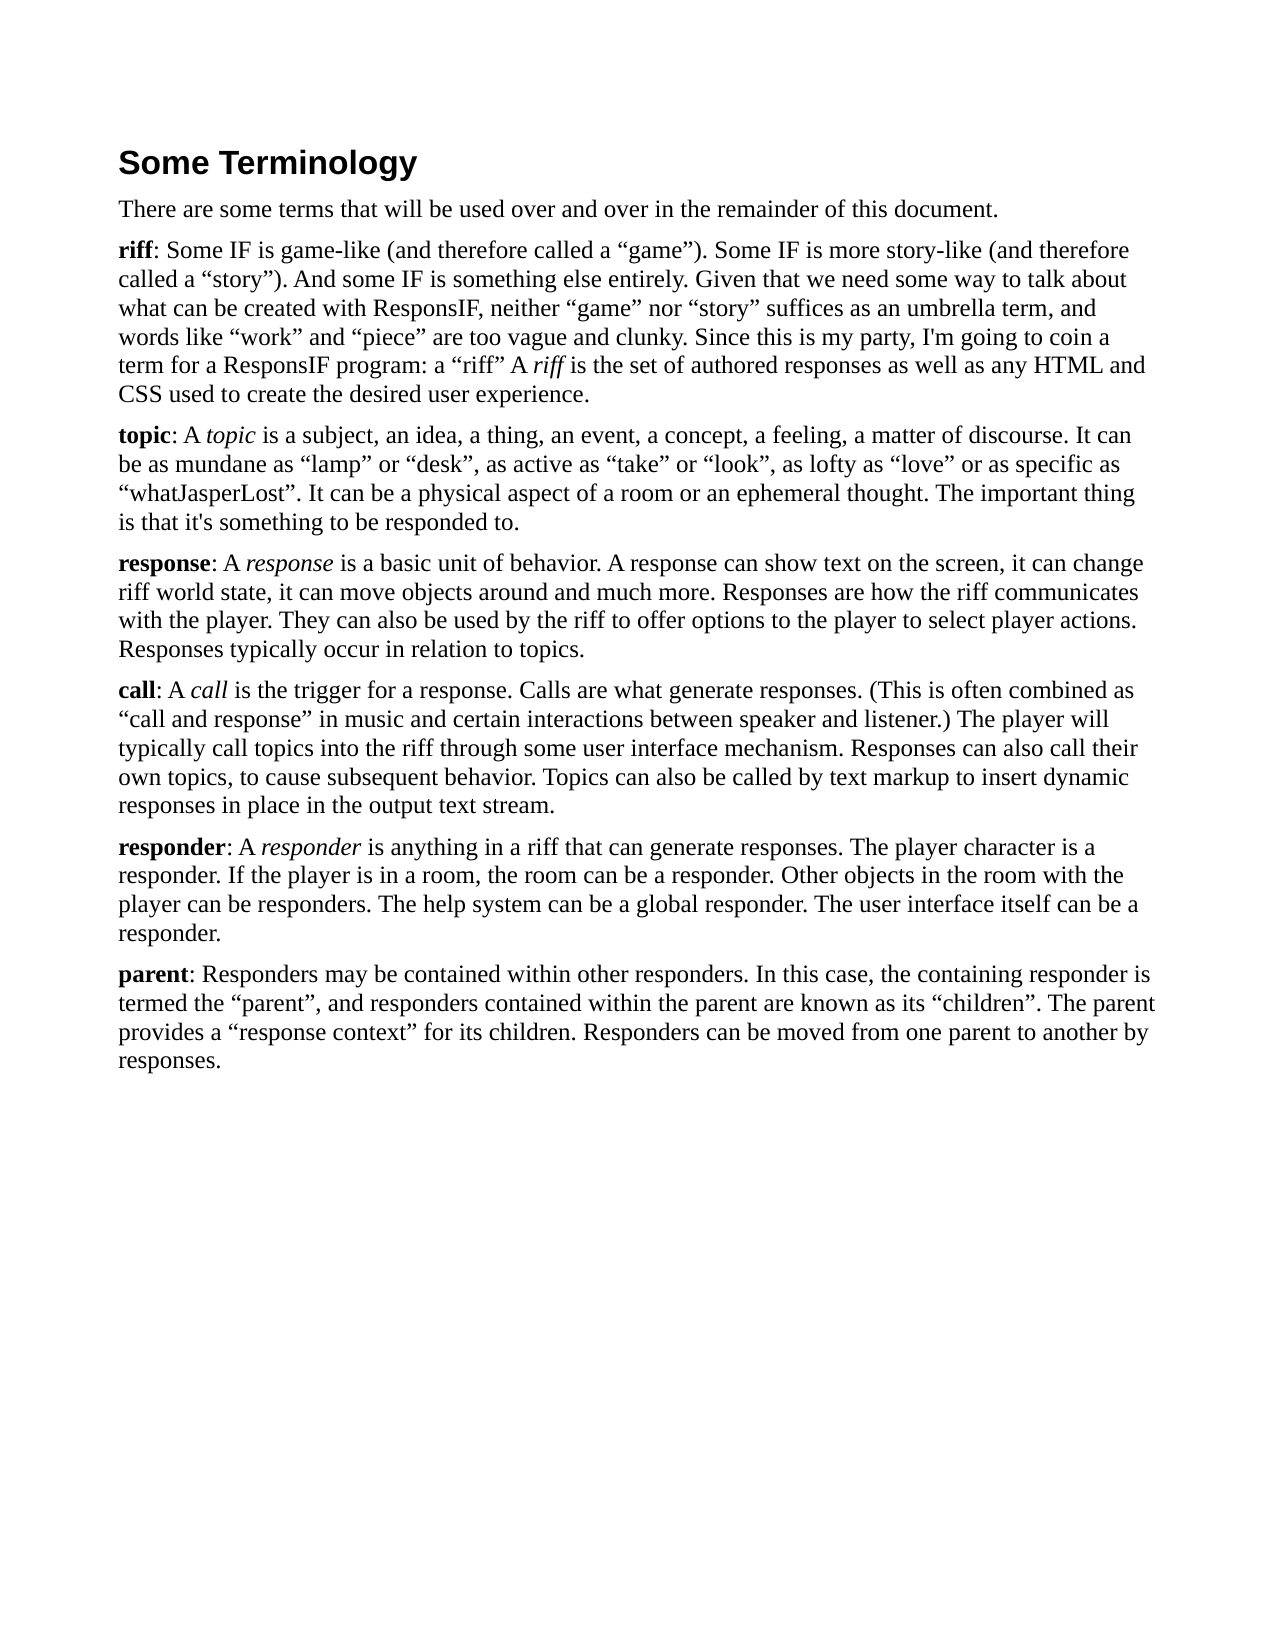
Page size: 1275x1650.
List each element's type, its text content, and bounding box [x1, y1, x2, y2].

subtitle Some Terminology [118, 143, 1157, 182]
text riff: Some IF is game-like (and therefore called a “game”). Some IF is more story-like (and therefore called a “story”). And some IF is something else entirely. Given that we need some way to talk about what can be created with ResponsIF, neither “game” nor “story” suffices as an umbrella term, and words like “work” and “piece” are too vague and clunky. Since this is my party, I'm going to coin a term for a ResponsIF program: a “riff” A riff is the set of authored responses as well as any HTML and CSS used to create the desired user experience. [118, 236, 1157, 408]
text parent: Responders may be contained within other responders. In this case, the containing responder is termed the “parent”, and responders contained within the parent are known as its “children”. The parent provides a “response context” for its children. Responders can be moved from one parent to another by responses. [118, 959, 1157, 1074]
text There are some terms that will be used over and over in the remainder of this document. [118, 194, 1157, 223]
text response: A response is a basic unit of behavior. A response can show text on the screen, it can change riff world state, it can move objects around and much more. Responses are how the riff communicates with the player. They can also be used by the riff to offer options to the player to select player actions. Responses typically occur in relation to topics. [118, 548, 1157, 663]
text call: A call is the trigger for a response. Calls are what generate responses. (This is often combined as “call and response” in music and certain interactions between speaker and listener.) The player will typically call topics into the riff through some user interface mechanism. Responses can also call their own topics, to cause subsequent behavior. Topics can also be called by text markup to insert dynamic responses in place in the output text stream. [118, 676, 1157, 819]
text responder: A responder is anything in a riff that can generate responses. The player character is a responder. If the player is in a room, the room can be a responder. Other objects in the room with the player can be responders. The help system can be a global responder. The user interface itself can be a responder. [118, 832, 1157, 947]
text topic: A topic is a subject, an idea, a thing, an event, a concept, a feeling, a matter of discourse. It can be as mundane as “lamp” or “desk”, as active as “take” or “look”, as lofty as “love” or as specific as “whatJasperLost”. It can be a physical aspect of a room or an ephemeral thought. The important thing is that it's something to be responded to. [118, 421, 1157, 536]
